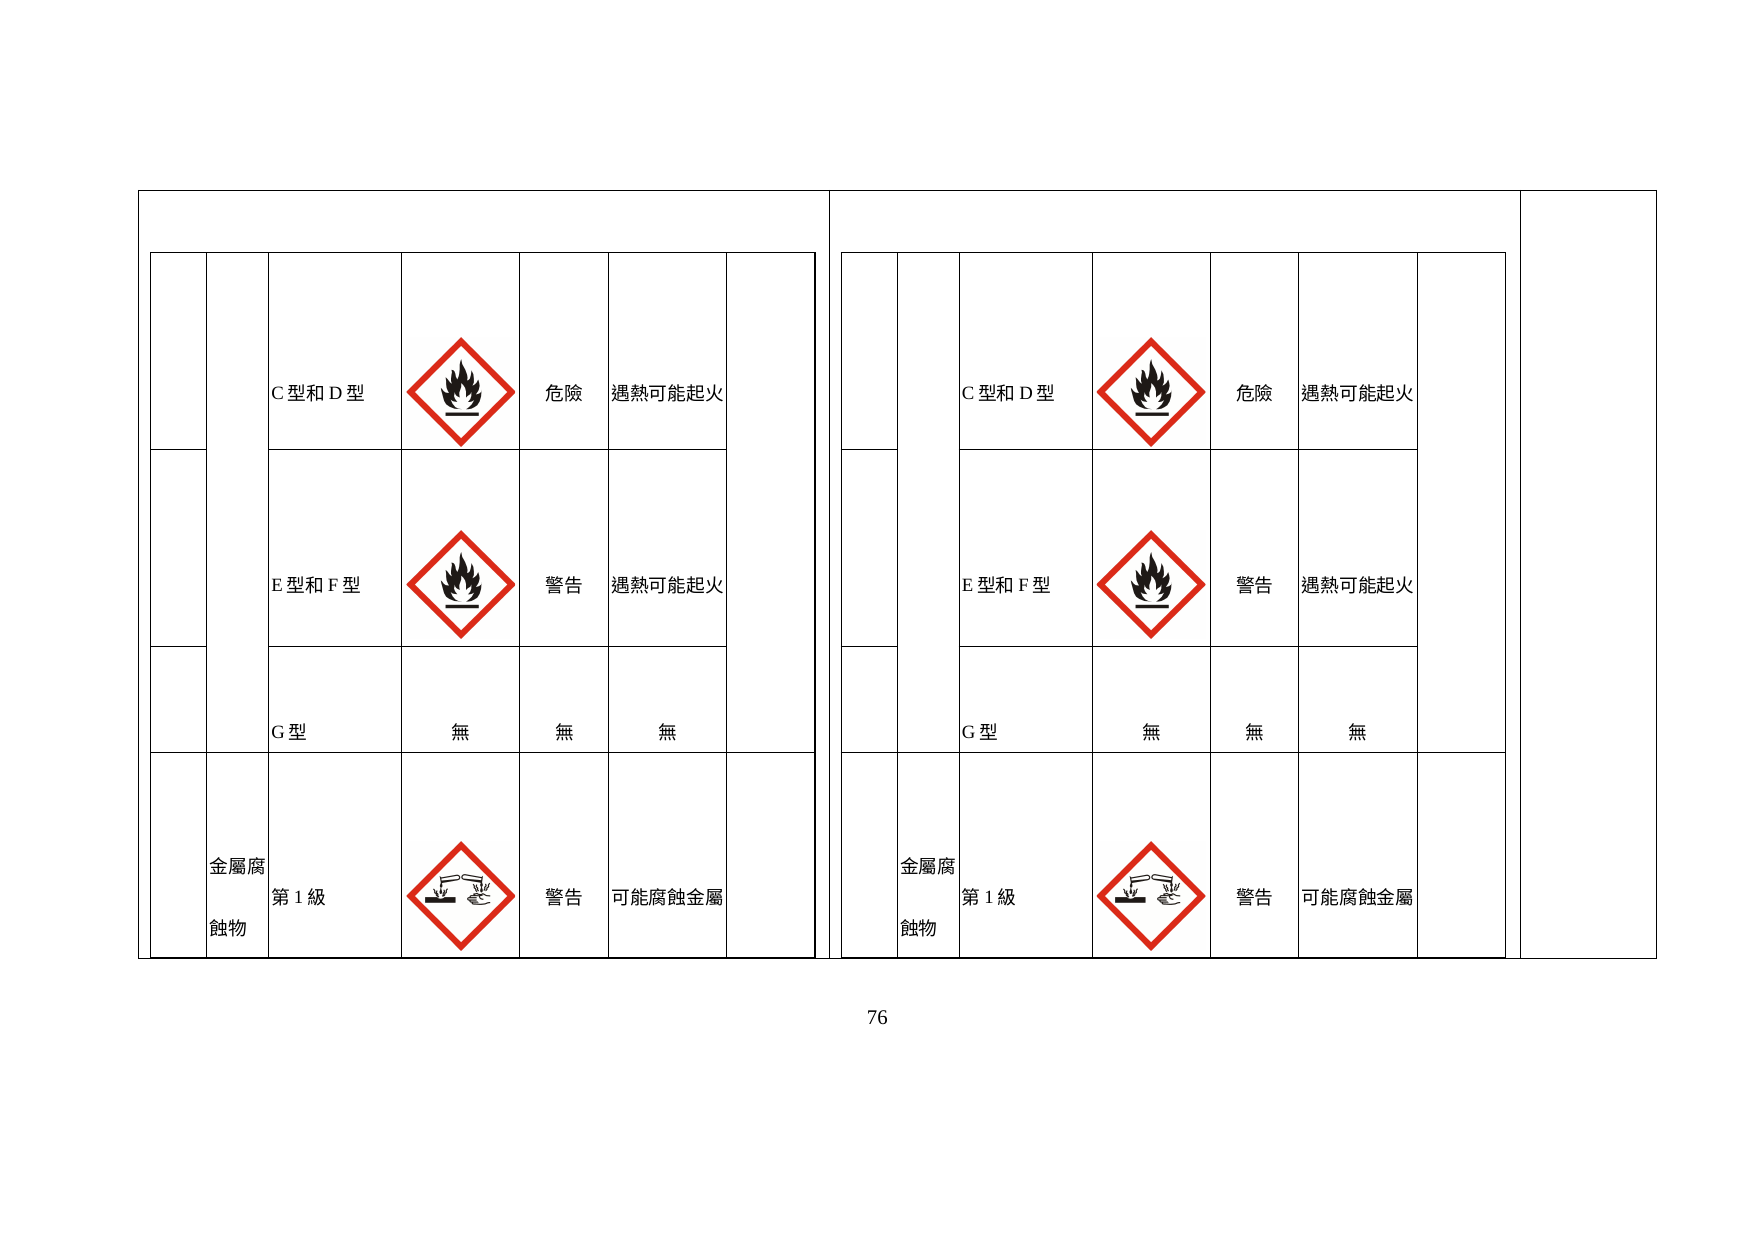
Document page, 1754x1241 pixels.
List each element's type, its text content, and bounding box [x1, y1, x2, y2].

table_cell [842, 450, 897, 646]
table_cell 無 [520, 647, 608, 752]
table_cell [842, 253, 897, 449]
table_cell C型和D型 [960, 253, 1092, 449]
table_cell E型和F型 [269, 450, 401, 646]
table_cell 危險 [520, 253, 608, 449]
table_cell 無 [1211, 647, 1298, 752]
table_cell [151, 647, 206, 752]
table_cell 警告 [1211, 450, 1298, 646]
table_cell 無 [609, 647, 726, 752]
table_cell [402, 753, 519, 957]
table_cell 可能腐蝕金屬 [609, 753, 726, 957]
table_cell 第1級 [269, 753, 401, 957]
table_cell 遇熱可能起火 [1299, 253, 1417, 449]
table_cell 危險 [1211, 253, 1298, 449]
table_cell 無 [1299, 647, 1417, 752]
table_cell [1093, 450, 1210, 646]
table_cell 金屬腐蝕物 [207, 753, 268, 957]
table_cell [207, 253, 268, 752]
table_cell [1418, 753, 1505, 957]
table_cell G型 [269, 647, 401, 752]
table_cell [727, 253, 814, 752]
table_cell E型和F型 [960, 450, 1092, 646]
table_cell 警告 [520, 450, 608, 646]
table_cell 金屬腐蝕物 [898, 753, 959, 957]
table_cell C型和D型 [269, 253, 401, 449]
table_cell [1093, 253, 1210, 449]
table_cell [402, 450, 519, 646]
table_cell 警告 [1211, 753, 1298, 957]
table_cell G型 [960, 647, 1092, 752]
table_cell [1418, 253, 1505, 752]
table_cell [842, 647, 897, 752]
table_cell [898, 253, 959, 752]
table_cell 可能腐蝕金屬 [1299, 753, 1417, 957]
table_cell 無 [1093, 647, 1210, 752]
table_cell [151, 753, 206, 957]
table_cell [727, 753, 814, 957]
table_cell 無 [402, 647, 519, 752]
table_cell [151, 253, 206, 449]
table_cell 遇熱可能起火 [609, 253, 726, 449]
table_cell 第1級 [960, 753, 1092, 957]
table_cell 警告 [520, 753, 608, 957]
table_cell [842, 753, 897, 957]
table_cell [151, 450, 206, 646]
table_cell [139, 191, 829, 958]
table_cell 遇熱可能起火 [609, 450, 726, 646]
table_cell [1093, 753, 1210, 957]
table_cell [402, 253, 519, 449]
table_cell [1521, 191, 1656, 958]
table_cell [830, 191, 1520, 958]
table_cell 遇熱可能起火 [1299, 450, 1417, 646]
